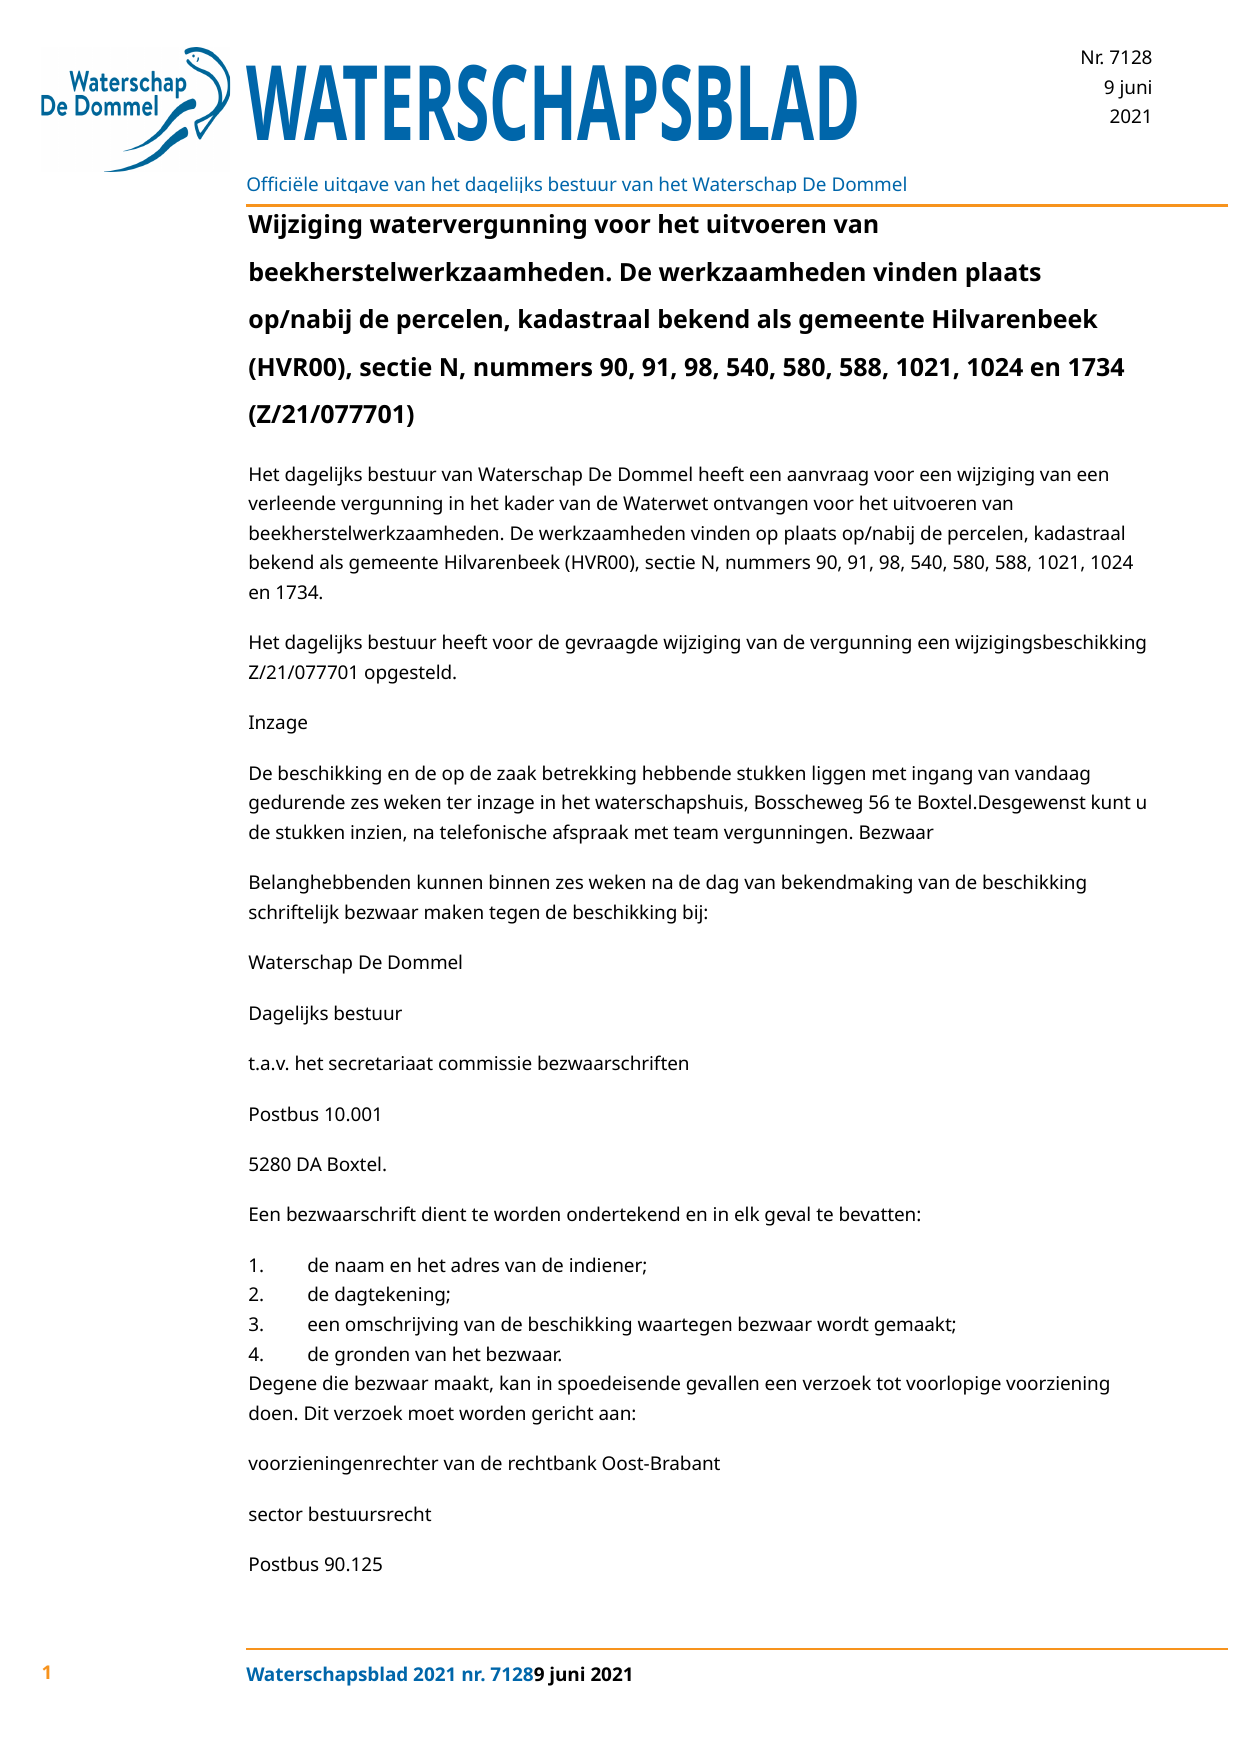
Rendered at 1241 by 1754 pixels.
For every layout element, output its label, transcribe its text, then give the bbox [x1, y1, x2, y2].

text 5280 DA Boxtel. [248, 1151, 1152, 1177]
text Postbus 10.001 [248, 1101, 1152, 1126]
text De beschikking en de op de zaak betrekking hebbende stukken liggen met ingang van vandaag gedurende zes weken ter inzage in het waterschapshuis, Bosscheweg 56 te Boxtel.Desgewenst kunt u de stukken inzien, na telefonische afspraak met team vergunningen. Bezwaar [248, 760, 1152, 845]
picture [204, 47, 231, 76]
list de gronden van het bezwaar. [248, 1341, 1152, 1366]
text Postbus 90.125 [248, 1551, 1152, 1577]
text Dagelijks bestuur [248, 1000, 1152, 1026]
picture [198, 118, 210, 131]
list de naam en het adres van de indiener; [248, 1252, 1152, 1278]
text Inzage [248, 709, 1152, 735]
text Belanghebbenden kunnen binnen zes weken na de dag van bekendmaking van de beschikking schriftelijk bezwaar maken tegen de beschikking bij: [248, 869, 1152, 925]
text voorzieningenrechter van de rechtbank Oost-Brabant [248, 1450, 1152, 1476]
list de dagtekening; [248, 1282, 1152, 1307]
text Het dagelijks bestuur heeft voor de gevraagde wijziging van de vergunning een wijzigingsbeschikking Z/21/077701 opgesteld. [248, 629, 1152, 685]
picture [41, 47, 231, 172]
text Degene die bezwaar maakt, kan in spoedeisende gevallen een verzoek tot voorlopige voorziening doen. Dit verzoek moet worden gericht aan: [248, 1370, 1152, 1426]
text Een bezwaarschrift dient te worden ondertekend en in elk geval te bevatten: [248, 1202, 1152, 1227]
text sector bestuursrecht [248, 1501, 1152, 1526]
picture [45, 99, 51, 111]
text Waterschap De Dommel [248, 949, 1152, 975]
text Het dagelijks bestuur van Waterschap De Dommel heeft een aanvraag voor een wijziging van een verleende vergunning in het kader van de Waterwet ontvangen voor het uitvoeren van beekherstelwerkzaamheden. De werkzaamheden vinden op plaats op/nabij de percelen, kadastraal bekend als gemeente Hilvarenbeek (HVR00), sectie N, nummers 90, 91, 98, 540, 580, 588, 1021, 1024 en 1734. [248, 461, 1152, 605]
text Wijziging watervergunning voor het uitvoeren van beekherstelwerkzaamheden. De werkzaamheden vinden plaats op/nabij de percelen, kadastraal bekend als gemeente Hilvarenbeek (HVR00), sectie N, nummers 90, 91, 98, 540, 580, 588, 1021, 1024 en 1734 (Z/21/077701) [248, 207, 1152, 431]
list een omschrijving van de beschikking waartegen bezwaar wordt gemaakt; [248, 1311, 1152, 1337]
text t.a.v. het secretariaat commissie bezwaarschriften [248, 1050, 1152, 1076]
